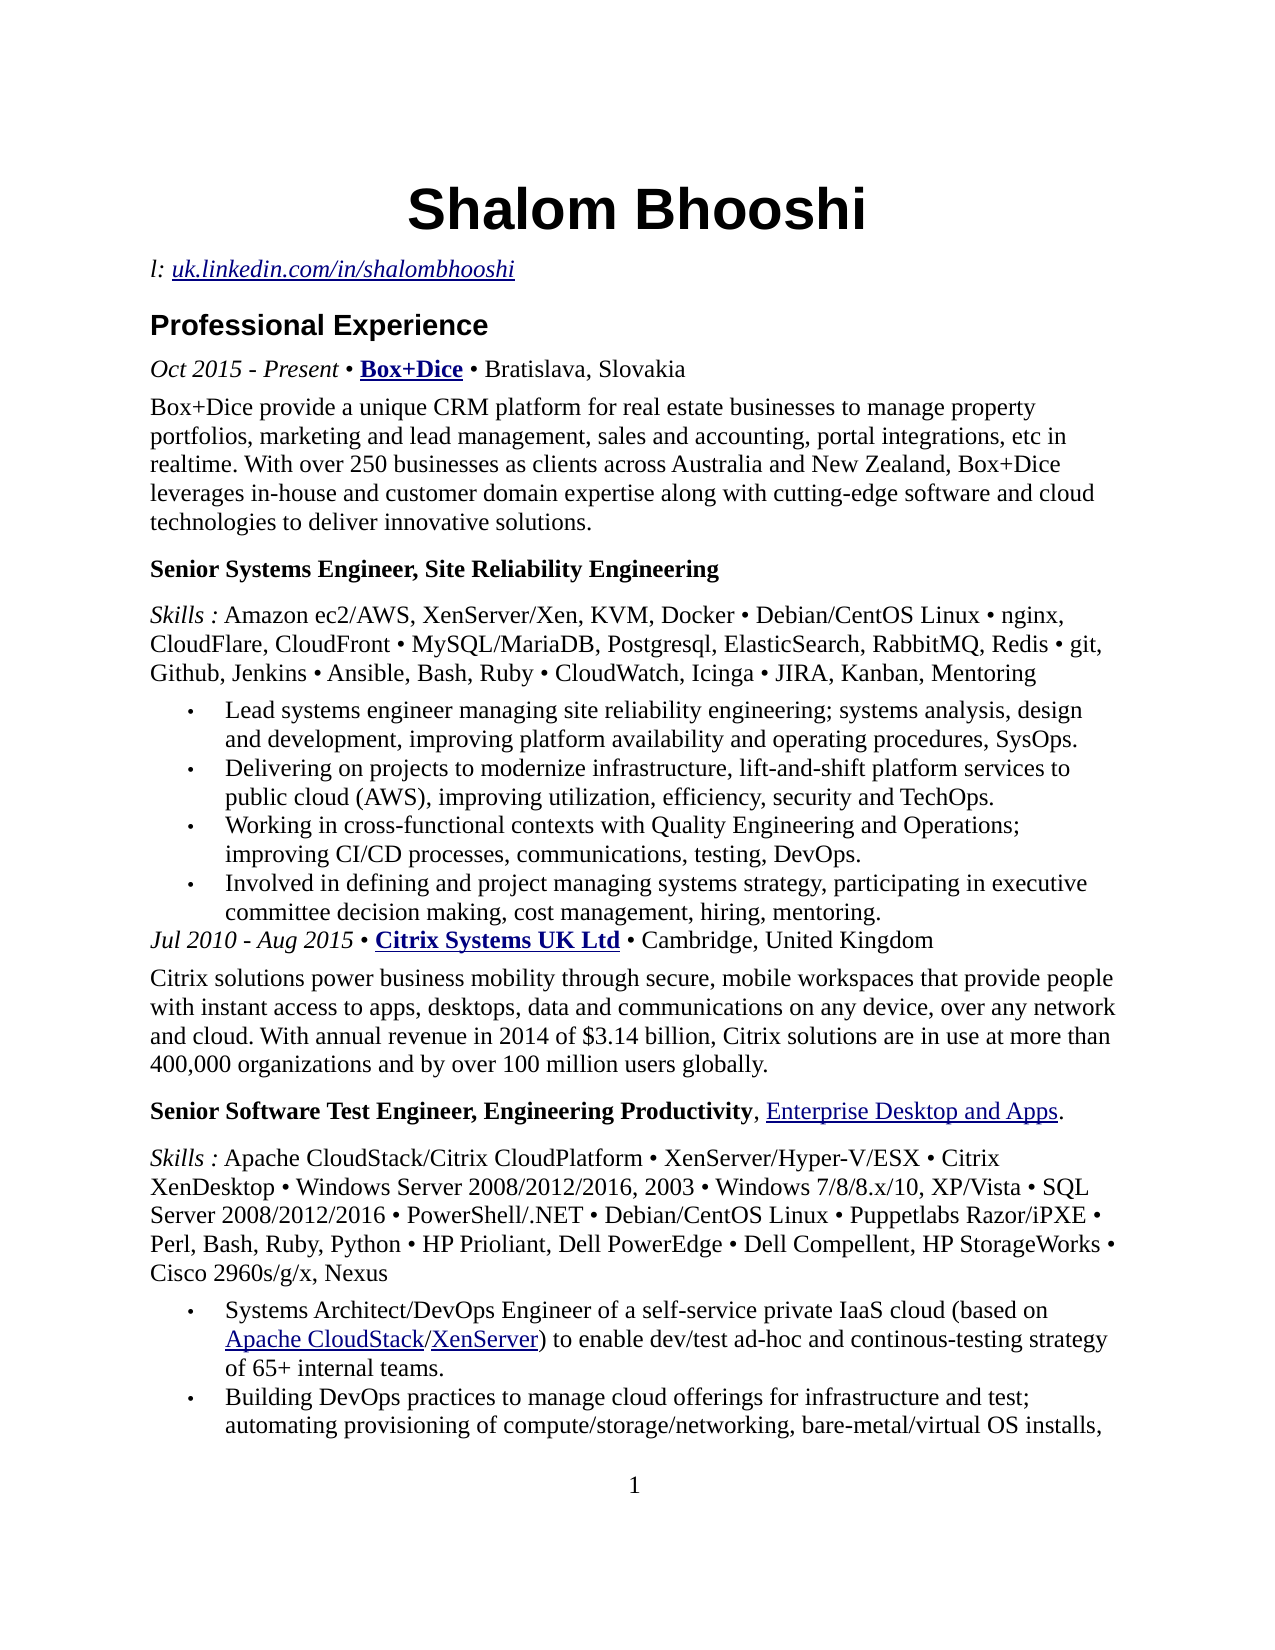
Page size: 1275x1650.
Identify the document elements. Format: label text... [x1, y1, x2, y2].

list Lead systems engineer managing site reliability engineering; systems analysis, design and development, improving platform availability and operating procedures, SysOps. [187, 696, 1125, 753]
text l: uk.linkedin.com/in/shalombhooshi [150, 254, 1125, 283]
list Working in cross-functional contexts with Quality Engineering and Operations; improving CI/CD processes, communications, testing, DevOps. [187, 811, 1125, 868]
list Involved in defining and project managing systems strategy, participating in executive committee decision making, cost management, hiring, mentoring. [187, 868, 1125, 926]
subtitle Professional Experience [150, 308, 1125, 342]
text Senior Systems Engineer, Site Reliability Engineering [150, 554, 1125, 582]
list Building DevOps practices to manage cloud offerings for infrastructure and test; automating provisioning of compute/storage/networking, bare-metal/virtual OS installs, [187, 1382, 1125, 1439]
text Jul 2010 - Aug 2015 • Citrix Systems UK Ltd • Cambridge, United Kingdom [150, 926, 1125, 954]
text Oct 2015 - Present • Box+Dice • Bratislava, Slovakia [150, 354, 1125, 383]
list Delivering on projects to modernize infrastructure, lift-and-shift platform services to public cloud (AWS), improving utilization, efficiency, security and TechOps. [187, 753, 1125, 811]
text Citrix solutions power business mobility through secure, mobile workspaces that provide people with instant access to apps, desktops, data and communications on any device, over any network and cloud. With annual revenue in 2014 of $3.14 billion, Citrix solutions are in use at more than 400,000 organizations and by over 100 million users globally. [150, 963, 1125, 1078]
text Skills : Amazon ec2/AWS, XenServer/Xen, KVM, Docker • Debian/CentOS Linux • nginx, CloudFlare, CloudFront • MySQL/MariaDB, Postgresql, ElasticSearch, RabbitMQ, Redis • git, Github, Jenkins • Ansible, Bash, Ruby • CloudWatch, Icinga • JIRA, Kanban, Mentoring [150, 600, 1125, 687]
title Shalom Bhooshi [150, 175, 1125, 242]
list Systems Architect/DevOps Engineer of a self-service private IaaS cloud (based on Apache CloudStack/XenServer) to enable dev/test ad-hoc and continous-testing strategy of 65+ internal teams. [187, 1296, 1125, 1382]
text Senior Software Test Engineer, Engineering Productivity, Enterprise Desktop and Apps. [150, 1096, 1125, 1125]
text Box+Dice provide a unique CRM platform for real estate businesses to manage property portfolios, marketing and lead management, sales and accounting, portal integrations, etc in realtime. With over 250 businesses as clients across Australia and New Zealand, Box+Dice leverages in-house and customer domain expertise along with cutting-edge software and cloud technologies to deliver innovative solutions. [150, 392, 1125, 536]
text Skills : Apache CloudStack/Citrix CloudPlatform • XenServer/Hyper-V/ESX • Citrix XenDesktop • Windows Server 2008/2012/2016, 2003 • Windows 7/8/8.x/10, XP/Vista • SQL Server 2008/2012/2016 • PowerShell/.NET • Debian/CentOS Linux • Puppetlabs Razor/iPXE • Perl, Bash, Ruby, Python • HP Prioliant, Dell PowerEdge • Dell Compellent, HP StorageWorks • Cisco 2960s/g/x, Nexus [150, 1143, 1125, 1287]
